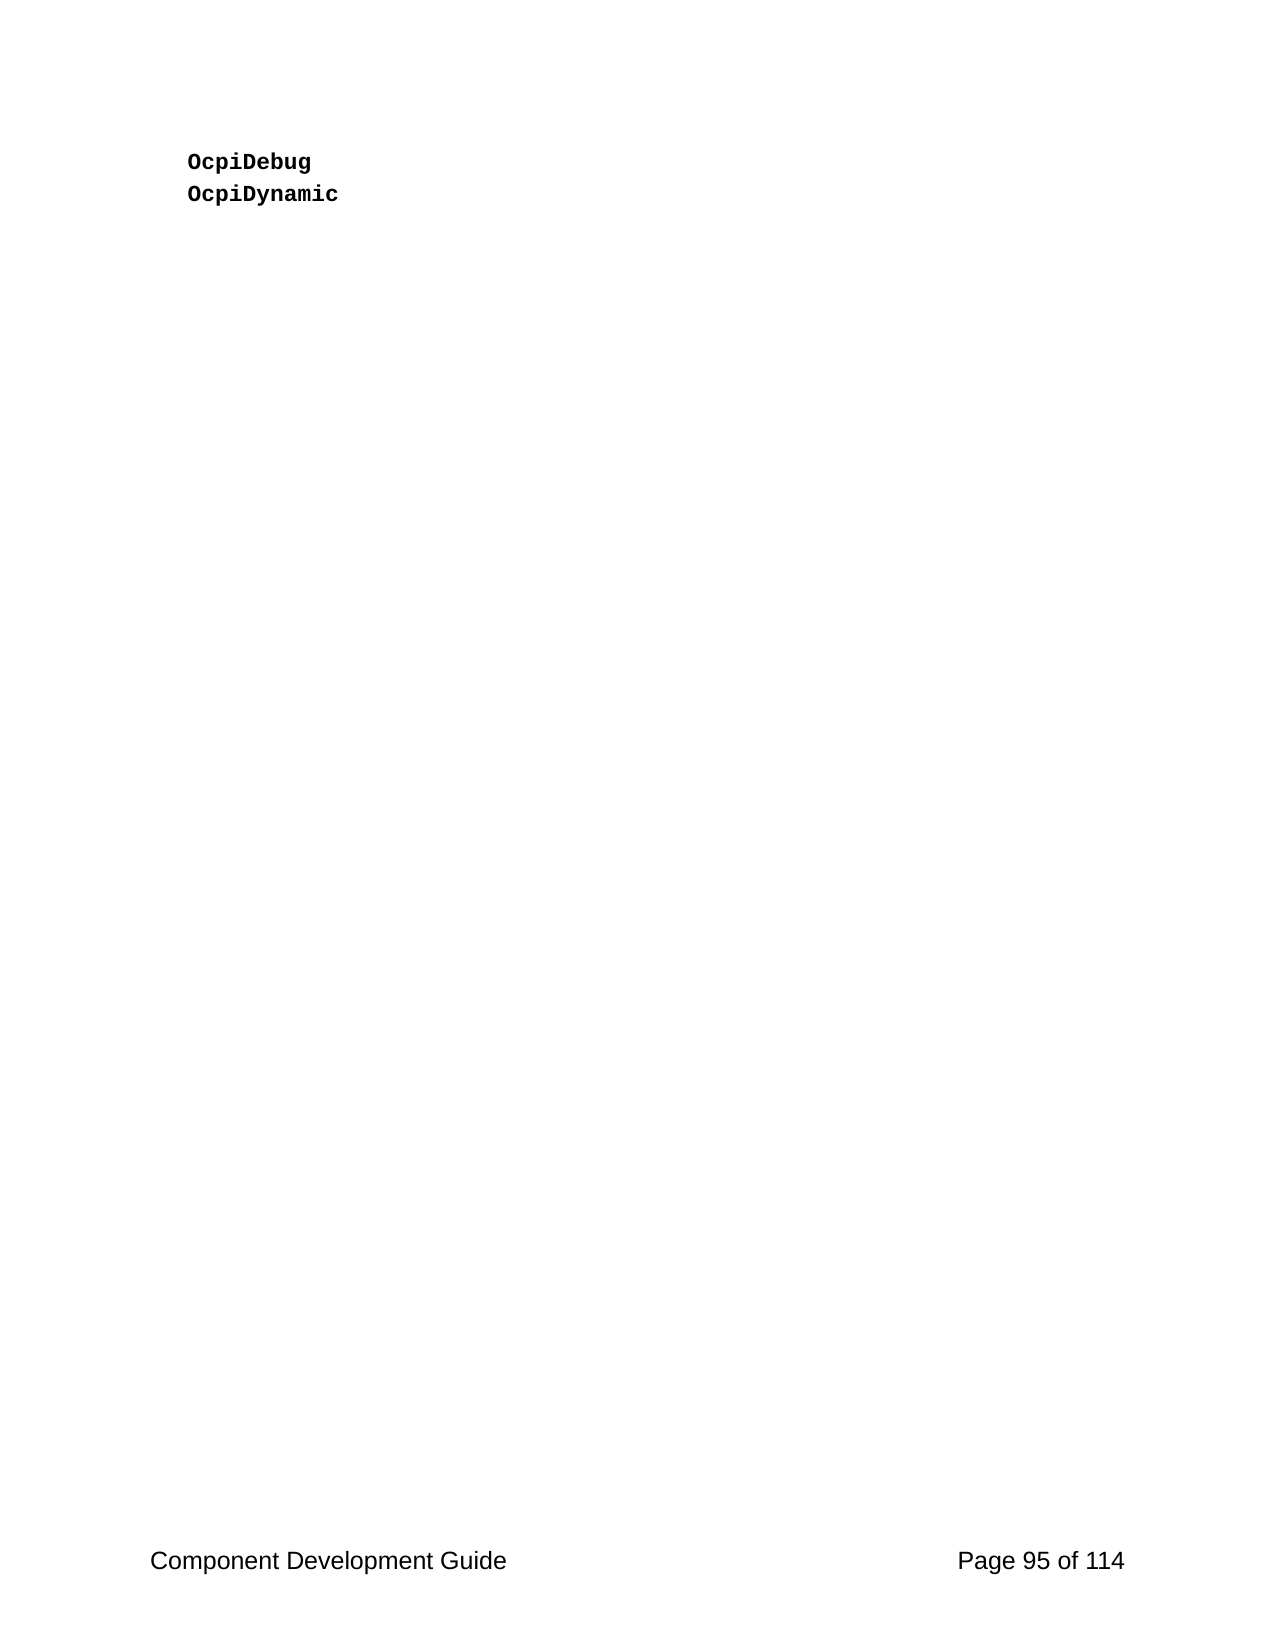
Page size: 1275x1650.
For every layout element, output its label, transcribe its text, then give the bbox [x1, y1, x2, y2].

text OcpiDynamic [187, 182, 1125, 208]
text OcpiDebug [187, 150, 1125, 176]
